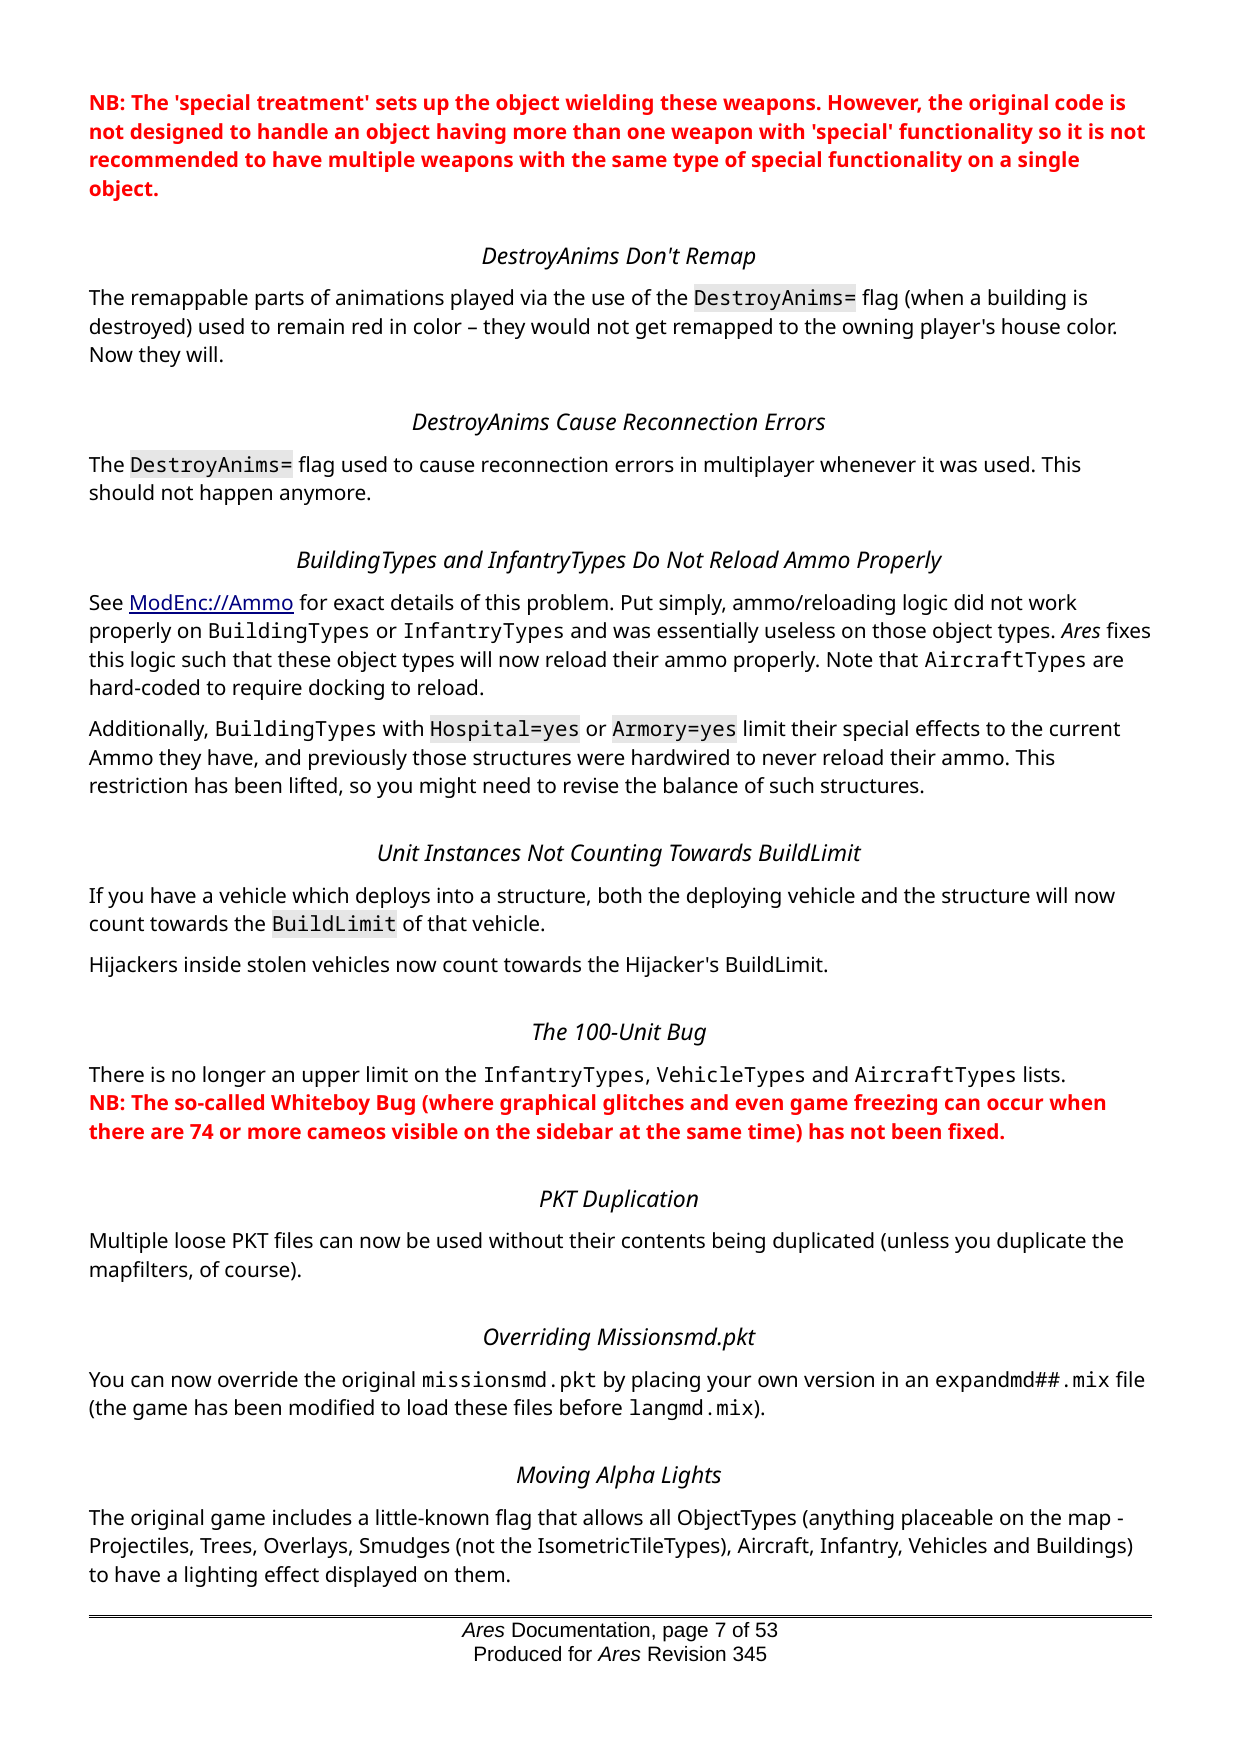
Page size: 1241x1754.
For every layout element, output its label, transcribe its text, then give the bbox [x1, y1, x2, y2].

subtitle BuildingTypes and InfantryTypes Do Not Reload Ammo Properly [88, 544, 1152, 576]
subtitle PKT Duplication [88, 1183, 1152, 1214]
subtitle Overriding Missionsmd.pkt [88, 1321, 1152, 1352]
text NB: The 'special treatment' sets up the object wielding these weapons. However, the original code is not designed to handle an object having more than one weapon with 'special' functionality so it is not recommended to have multiple weapons with the same type of special functionality on a single object. [88, 88, 1152, 202]
text There is no longer an upper limit on the InfantryTypes, VehicleTypes and AircraftTypes lists. NB: The so-called Whiteboy Bug (where graphical glitches and even game freezing can occur when there are 74 or more cameos visible on the sidebar at the same time) has not been fixed. [88, 1060, 1152, 1145]
subtitle DestroyAnims Don't Remap [88, 240, 1152, 271]
text Hijackers inside stolen vehicles now count towards the Hijacker's BuildLimit. [88, 950, 1152, 979]
subtitle The 100-Unit Bug [88, 1016, 1152, 1048]
text The original game includes a little-known flag that allows all ObjectTypes (anything placeable on the map - Projectiles, Trees, Overlays, Smudges (not the IsometricTileTypes), Aircraft, Infantry, Vehicles and Buildings) to have a lighting effect displayed on them. [88, 1503, 1152, 1588]
text See ModEnc://Ammo for exact details of this problem. Put simply, ammo/reloading logic did not work properly on BuildingTypes or InfantryTypes and was essentially useless on those object types. Ares fixes this logic such that these object types will now reload their ammo properly. Note that AircraftTypes are hard-coded to require docking to reload. [88, 588, 1152, 702]
text The DestroyAnims= flag used to cause reconnection errors in multiplayer whenever it was used. This should not happen anymore. [88, 450, 1152, 507]
text Additionally, BuildingTypes with Hospital=yes or Armory=yes limit their special effects to the current Ammo they have, and previously those structures were hardwired to never reload their ammo. This restriction has been lifted, so you might need to revise the balance of such structures. [88, 714, 1152, 800]
subtitle Unit Instances Not Counting Towards BuildLimit [88, 837, 1152, 868]
text Multiple loose PKT files can now be used without their contents being duplicated (unless you duplicate the mapfilters, of course). [88, 1227, 1152, 1283]
text You can now override the original missionsmd.pkt by placing your own version in an expandmd##.mix file (the game has been modified to load these files before langmd.mix). [88, 1365, 1152, 1422]
text The remappable parts of animations played via the use of the DestroyAnims= flag (when a building is destroyed) used to remain red in color – they would not get remapped to the owning player's house color. Now they will. [88, 283, 1152, 369]
subtitle Moving Alpha Lights [88, 1459, 1152, 1490]
subtitle DestroyAnims Cause Reconnection Errors [88, 406, 1152, 438]
text If you have a vehicle which deploys into a structure, both the deploying vehicle and the structure will now count towards the BuildLimit of that vehicle. [88, 881, 1152, 938]
